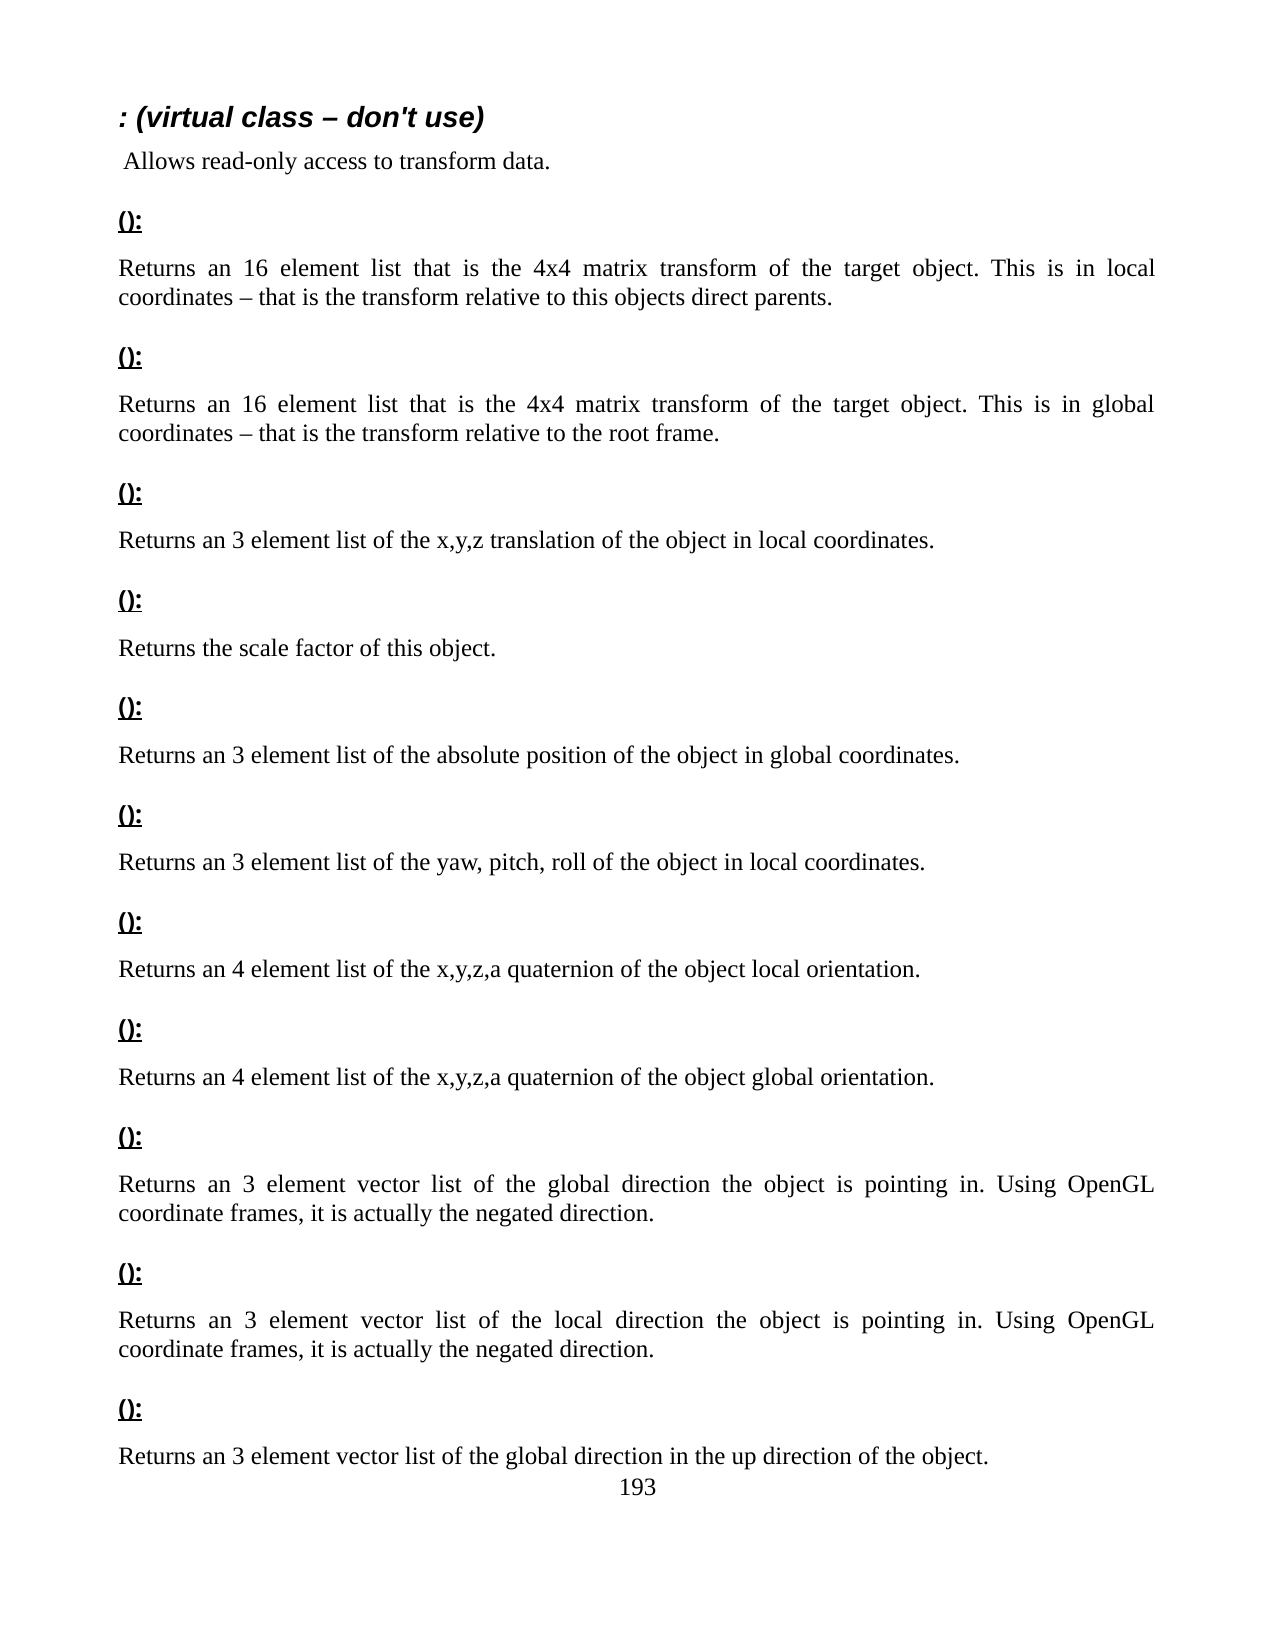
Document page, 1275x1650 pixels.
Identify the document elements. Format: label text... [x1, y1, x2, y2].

title (): [118, 202, 1157, 236]
title (): [118, 1118, 1157, 1152]
subtitle : (virtual class – don't use) [118, 100, 1157, 133]
title (): [118, 338, 1157, 372]
text Returns an 16 element list that is the 4x4 matrix transform of the target object. This is in local coordinates – that is the transform relative to this objects direct parents. [118, 253, 1157, 311]
title (): [118, 1390, 1157, 1424]
title (): [118, 474, 1157, 508]
title (): [118, 903, 1157, 938]
text Returns an 16 element list that is the 4x4 matrix transform of the target object. This is in global coordinates – that is the transform relative to the root frame. [118, 389, 1157, 447]
title (): [118, 1011, 1157, 1045]
text Returns an 3 element list of the x,y,z translation of the object in local coordinates. [118, 525, 1157, 554]
title (): [118, 689, 1157, 723]
text Returns an 3 element vector list of the global direction the object is pointing in. Using OpenGL coordinate frames, it is actually the negated direction. [118, 1169, 1157, 1227]
text Returns an 3 element vector list of the global direction in the up direction of the object. [118, 1441, 1157, 1470]
text Returns the scale factor of this object. [118, 633, 1157, 661]
title (): [118, 1254, 1157, 1288]
text Allows read-only access to transform data. [118, 146, 1157, 175]
title (): [118, 796, 1157, 830]
text Returns an 4 element list of the x,y,z,a quaternion of the object local orientation. [118, 954, 1157, 983]
text Returns an 3 element vector list of the local direction the object is pointing in. Using OpenGL coordinate frames, it is actually the negated direction. [118, 1305, 1157, 1363]
title (): [118, 582, 1157, 616]
text Returns an 3 element list of the yaw, pitch, roll of the object in local coordinates. [118, 847, 1157, 876]
text Returns an 4 element list of the x,y,z,a quaternion of the object global orientation. [118, 1062, 1157, 1091]
text Returns an 3 element list of the absolute position of the object in global coordinates. [118, 740, 1157, 769]
